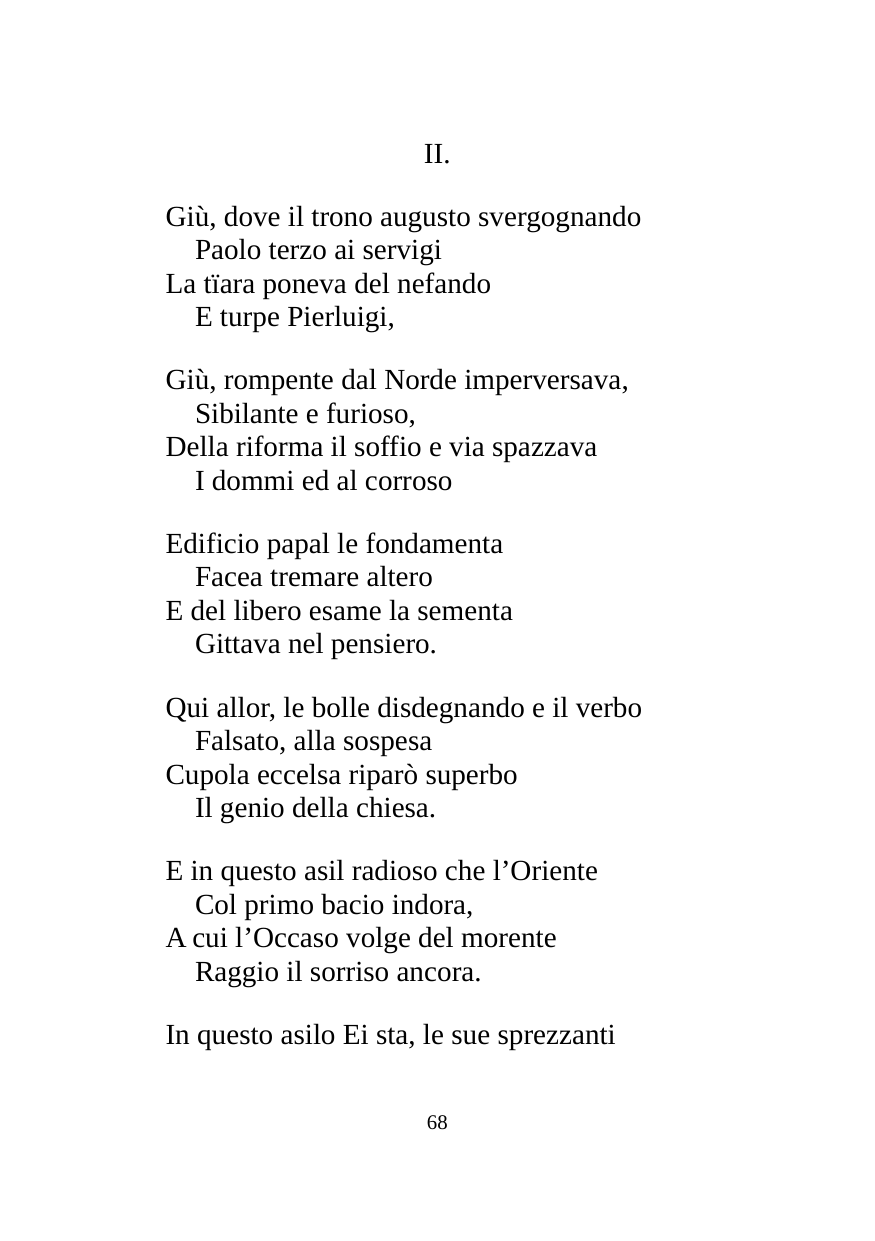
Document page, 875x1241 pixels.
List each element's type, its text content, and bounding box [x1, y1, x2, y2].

text La tïara poneva del nefando E turpe Pierluigi, [165, 266, 768, 333]
text Giù, dove il trono augusto svergognando Paolo terzo ai servigi [165, 199, 768, 266]
text E in questo asil radioso che l’Oriente Col primo bacio indora, [165, 853, 768, 920]
text Edificio papal le fondamenta Facea tremare altero [165, 526, 768, 593]
text Cupola eccelsa riparò superbo Il genio della chiesa. [165, 757, 768, 824]
text A cui l’Occaso volge del morente Raggio il sorriso ancora. [165, 920, 768, 987]
text Qui allor, le bolle disdegnando e il verbo Falsato, alla sospesa [165, 690, 768, 757]
subtitle II. [106, 136, 768, 169]
text Della riforma il soffio e via spazzava I dommi ed al corroso [165, 429, 768, 497]
text Giù, rompente dal Norde imperversava, Sibilante e furioso, [165, 362, 768, 429]
text E del libero esame la sementa Gittava nel pensiero. [165, 593, 768, 660]
text In questo asilo Ei sta, le sue sprezzanti [165, 1017, 768, 1051]
